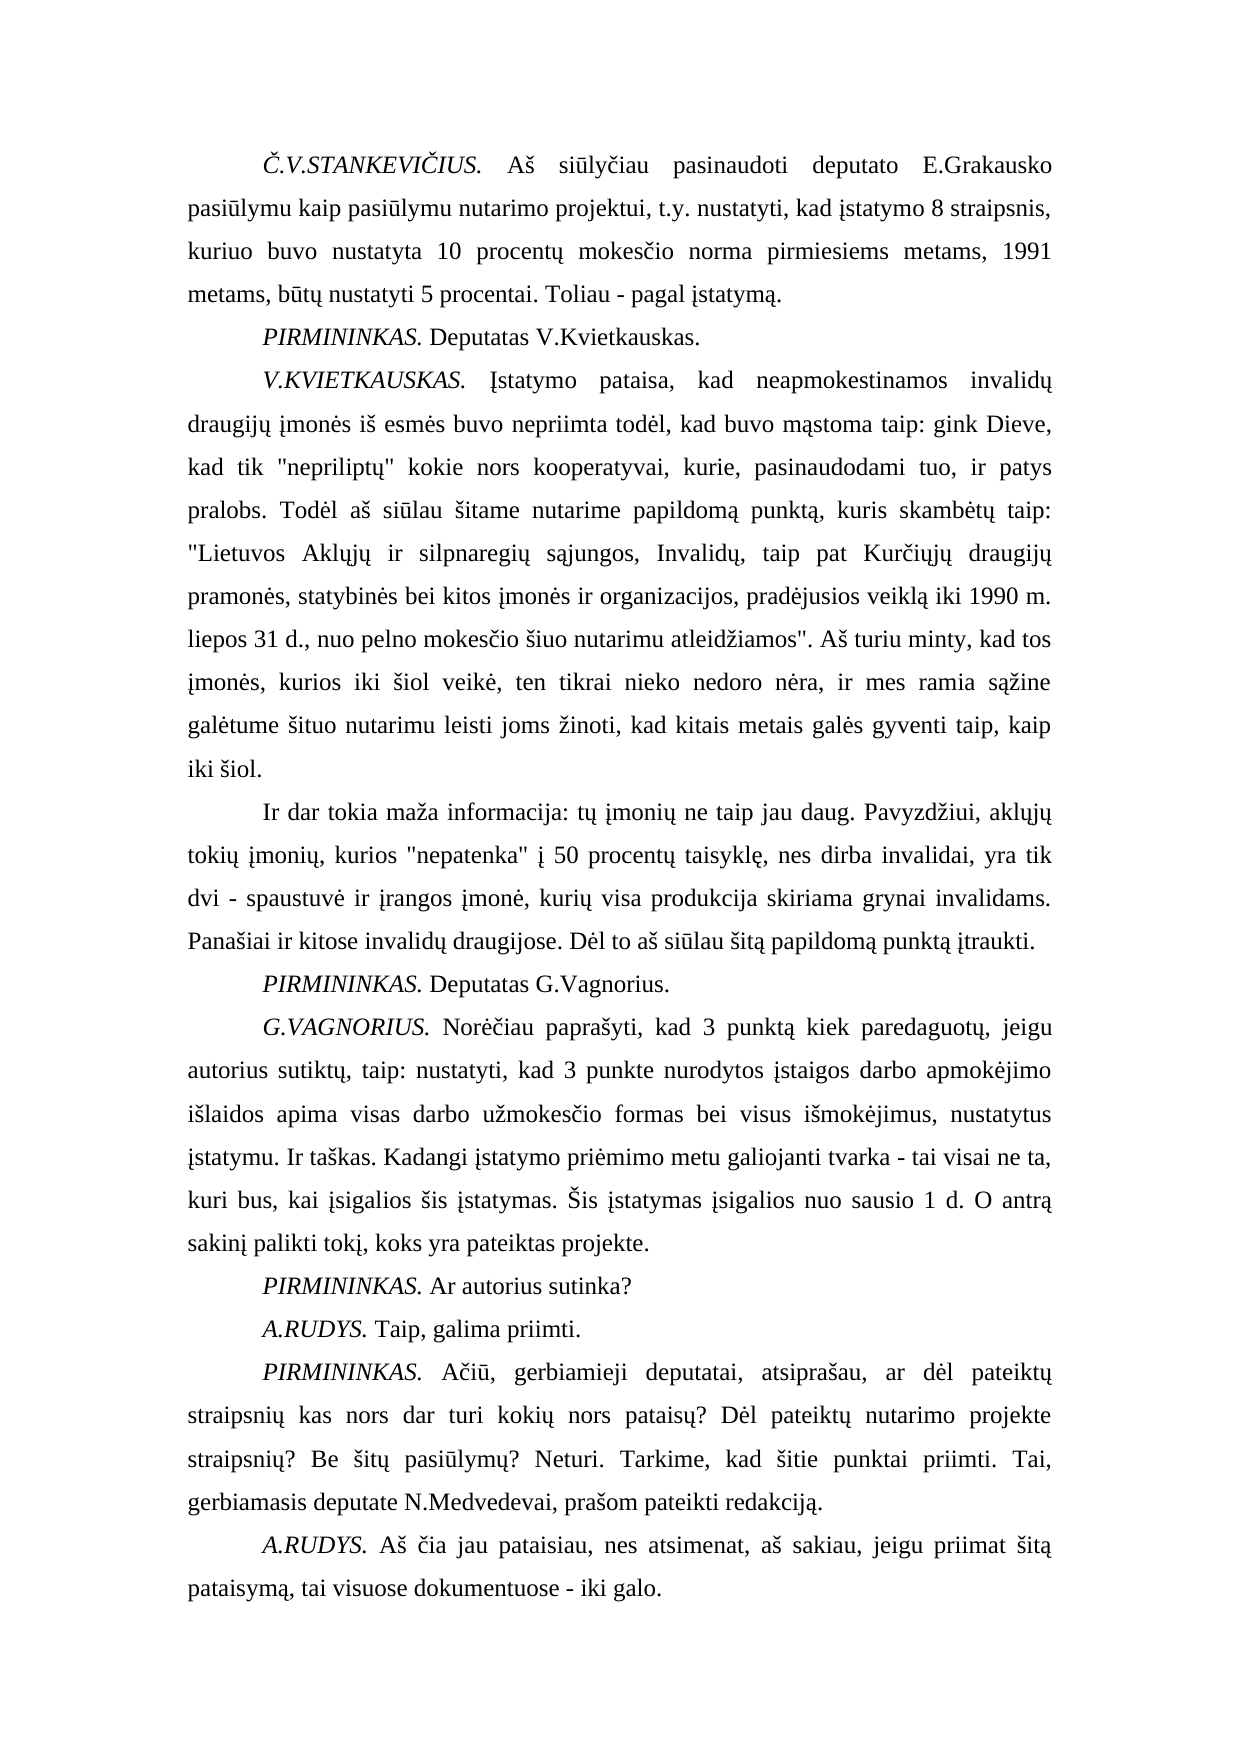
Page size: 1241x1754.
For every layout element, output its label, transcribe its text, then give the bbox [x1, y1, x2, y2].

text V.KVIETKAUSKAS. Įstatymo pataisa, kad neapmokestinamos invalidų draugijų įmonės iš esmės buvo nepriimta todėl, kad buvo mąstoma taip: gink Dieve, kad tik "nepriliptų" kokie nors kooperatyvai, kurie, pasinaudodami tuo, ir patys pralobs. Todėl aš siūlau šitame nutarime papildomą punktą, kuris skambėtų taip: "Lietuvos Aklųjų ir silpnaregių sąjungos, Invalidų, taip pat Kurčiųjų draugijų pramonės, statybinės bei kitos įmonės ir organizacijos, pradėjusios veiklą iki 1990 m. liepos 31 d., nuo pelno mokesčio šiuo nutarimu atleidžiamos". Aš turiu minty, kad tos įmonės, kurios iki šiol veikė, ten tikrai nieko nedoro nėra, ir mes ramia sąžine galėtume šituo nutarimu leisti joms žinoti, kad kitais metais galės gyventi taip, kaip iki šiol. [187, 366, 1053, 782]
text PIRMININKAS. Deputatas V.Kvietkauskas. [187, 322, 1053, 351]
text PIRMININKAS. Ačiū, gerbiamieji deputatai, atsiprašau, ar dėl pateiktų straipsnių kas nors dar turi kokių nors pataisų? Dėl pateiktų nutarimo projekte straipsnių? Be šitų pasiūlymų? Neturi. Tarkime, kad šitie punktai priimti. Tai, gerbiamasis deputate N.Medvedevai, prašom pateikti redakciją. [187, 1357, 1053, 1516]
text A.RUDYS. Taip, galima priimti. [187, 1314, 1053, 1343]
text G.VAGNORIUS. Norėčiau paprašyti, kad 3 punktą kiek paredaguotų, jeigu autorius sutiktų, taip: nustatyti, kad 3 punkte nurodytos įstaigos darbo apmokėjimo išlaidos apima visas darbo užmokesčio formas bei visus išmokėjimus, nustatytus įstatymu. Ir taškas. Kadangi įstatymo priėmimo metu galiojanti tvarka - tai visai ne ta, kuri bus, kai įsigalios šis įstatymas. Šis įstatymas įsigalios nuo sausio 1 d. O antrą sakinį palikti tokį, koks yra pateiktas projekte. [187, 1012, 1053, 1257]
text Ir dar tokia maža informacija: tų įmonių ne taip jau daug. Pavyzdžiui, aklųjų tokių įmonių, kurios "nepatenka" į 50 procentų taisyklę, nes dirba invalidai, yra tik dvi - spaustuvė ir įrangos įmonė, kurių visa produkcija skiriama grynai invalidams. Panašiai ir kitose invalidų draugijose. Dėl to aš siūlau šitą papildomą punktą įtraukti. [187, 797, 1053, 955]
text Č.V.STANKEVIČIUS. Aš siūlyčiau pasinaudoti deputato E.Grakausko pasiūlymu kaip pasiūlymu nutarimo projektui, t.y. nustatyti, kad įstatymo 8 straipsnis, kuriuo buvo nustatyta 10 procentų mokesčio norma pirmiesiems metams, 1991 metams, būtų nustatyti 5 procentai. Toliau - pagal įstatymą. [187, 150, 1053, 308]
text PIRMININKAS. Deputatas G.Vagnorius. [187, 969, 1053, 998]
text PIRMININKAS. Ar autorius sutinka? [187, 1271, 1053, 1300]
text A.RUDYS. Aš čia jau pataisiau, nes atsimenat, aš sakiau, jeigu priimat šitą pataisymą, tai visuose dokumentuose - iki galo. [187, 1530, 1053, 1602]
